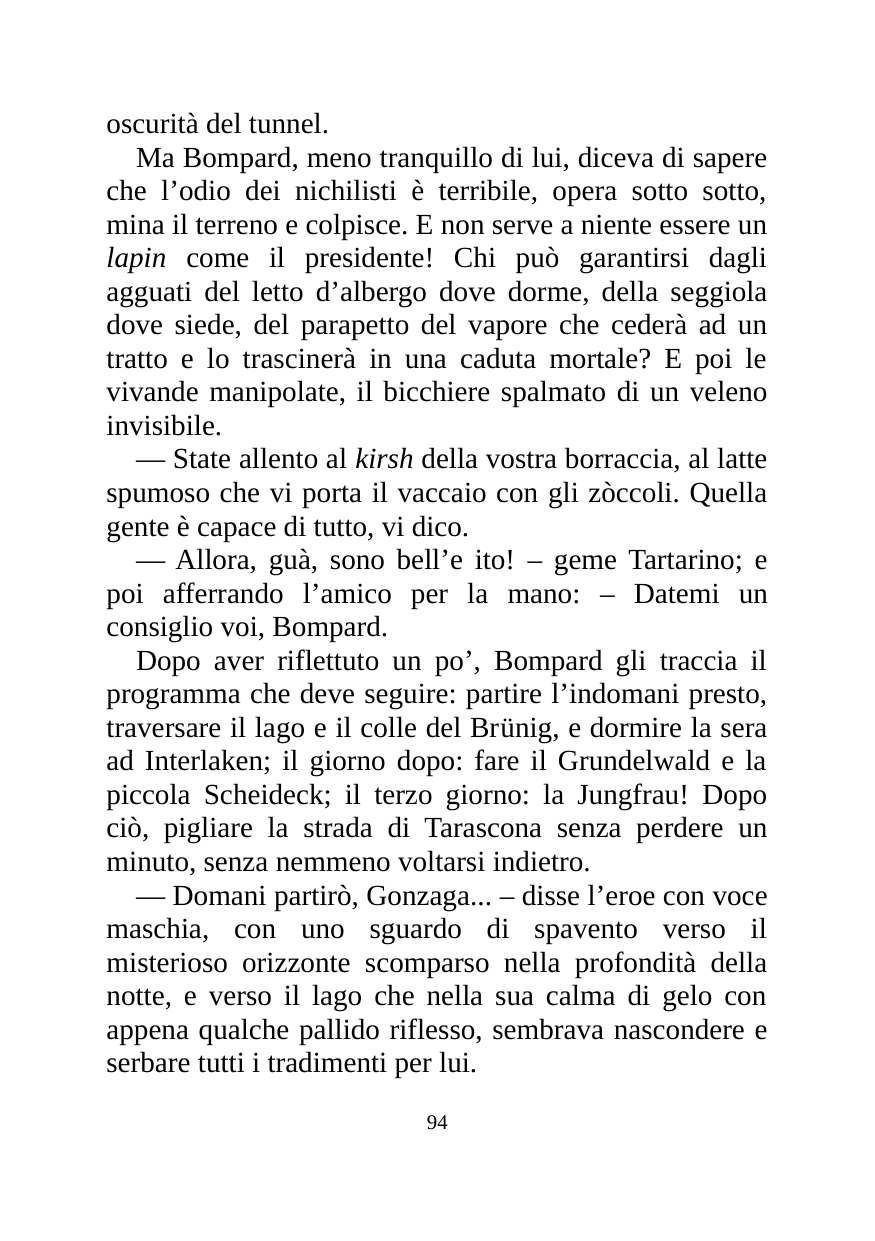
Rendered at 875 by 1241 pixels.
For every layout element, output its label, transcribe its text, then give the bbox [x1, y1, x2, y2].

text — State allento al kirsh della vostra borraccia, al latte spumoso che vi porta il vaccaio con gli zòccoli. Quella gente è capace di tutto, vi dico. [106, 442, 768, 542]
text Ma Bompard, meno tranquillo di lui, diceva di sapere che l’odio dei nichilisti è terribile, opera sotto sotto, mina il terreno e colpisce. E non serve a niente essere un lapin come il presidente! Chi può garantirsi dagli agguati del letto d’albergo dove dorme, della seggiola dove siede, del parapetto del vapore che cederà ad un tratto e lo trascinerà in una caduta mortale? E poi le vivande manipolate, il bicchiere spalmato di un veleno invisibile. [106, 140, 768, 442]
text — Domani partirò, Gonzaga... – disse l’eroe con voce maschia, con uno sguardo di spavento verso il misterioso orizzonte scomparso nella profondità della notte, e verso il lago che nella sua calma di gelo con appena qualche pallido riflesso, sembrava nascondere e serbare tutti i tradimenti per lui. [106, 878, 768, 1079]
text Dopo aver riflettuto un po’, Bompard gli traccia il programma che deve seguire: partire l’indomani presto, traversare il lago e il colle del Brünig, e dormire la sera ad Interlaken; il giorno dopo: fare il Grundelwald e la piccola Scheideck; il terzo giorno: la Jungfrau! Dopo ciò, pigliare la strada di Tarascona senza perdere un minuto, senza nemmeno voltarsi indietro. [106, 643, 768, 878]
text — Allora, guà, sono bell’e ito! – geme Tartarino; e poi afferrando l’amico per la mano: – Datemi un consiglio voi, Bompard. [106, 542, 768, 643]
text oscurità del tunnel. [106, 106, 768, 140]
